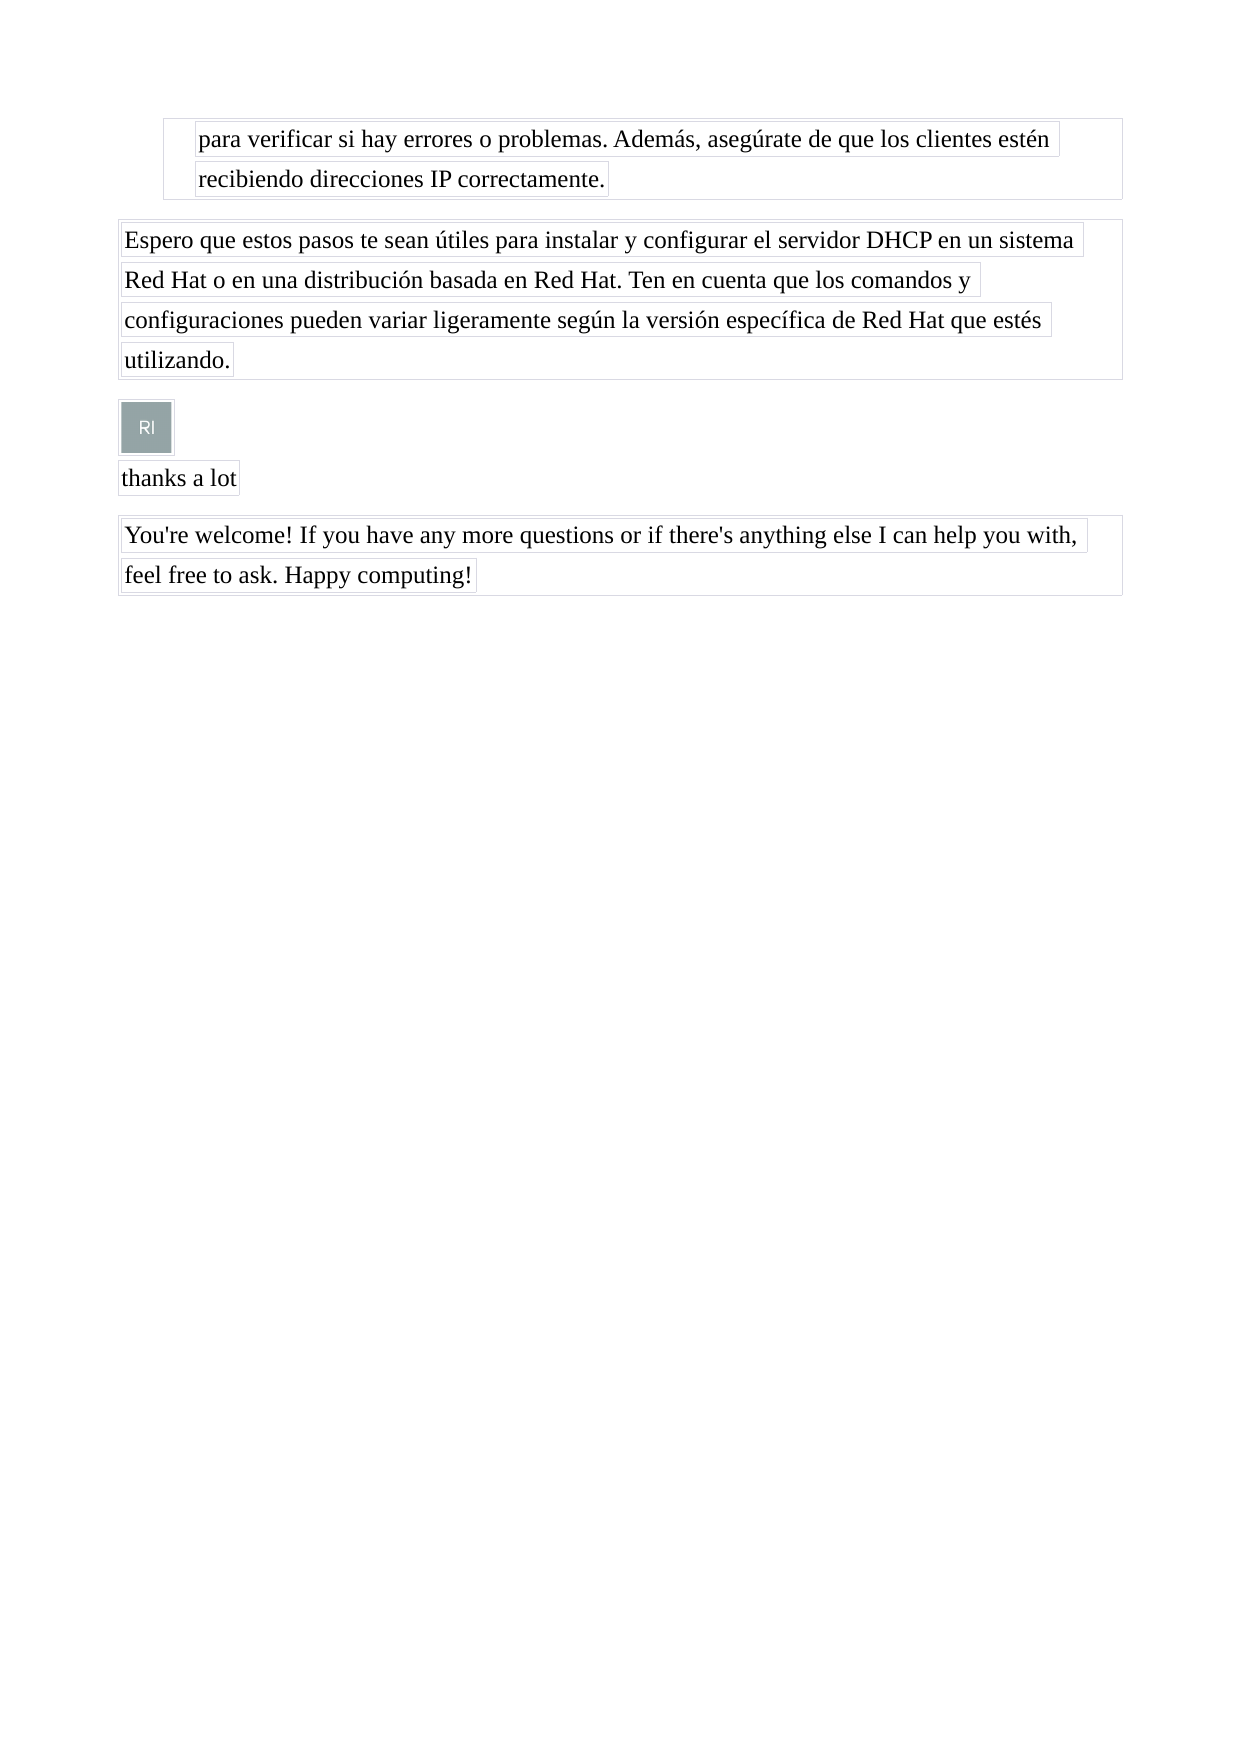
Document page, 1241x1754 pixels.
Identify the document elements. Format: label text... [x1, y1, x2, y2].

text Espero que estos pasos te sean útiles para instalar y configurar el servidor DHCP en un sistema Red Hat o en una distribución basada en Red Hat. Ten en cuenta que los comandos y configuraciones pueden variar ligeramente según la versión específica de Red Hat que estés utilizando. [119, 220, 1122, 379]
picture [121, 402, 172, 453]
text [240, 460, 1122, 495]
list para verificar si hay errores o problemas. Además, asegúrate de que los clientes estén recibiendo direcciones IP correctamente. [164, 119, 1122, 199]
text thanks a lot [119, 461, 239, 495]
text You're welcome! If you have any more questions or if there's anything else I can help you with, feel free to ask. Happy computing! [119, 516, 1122, 595]
